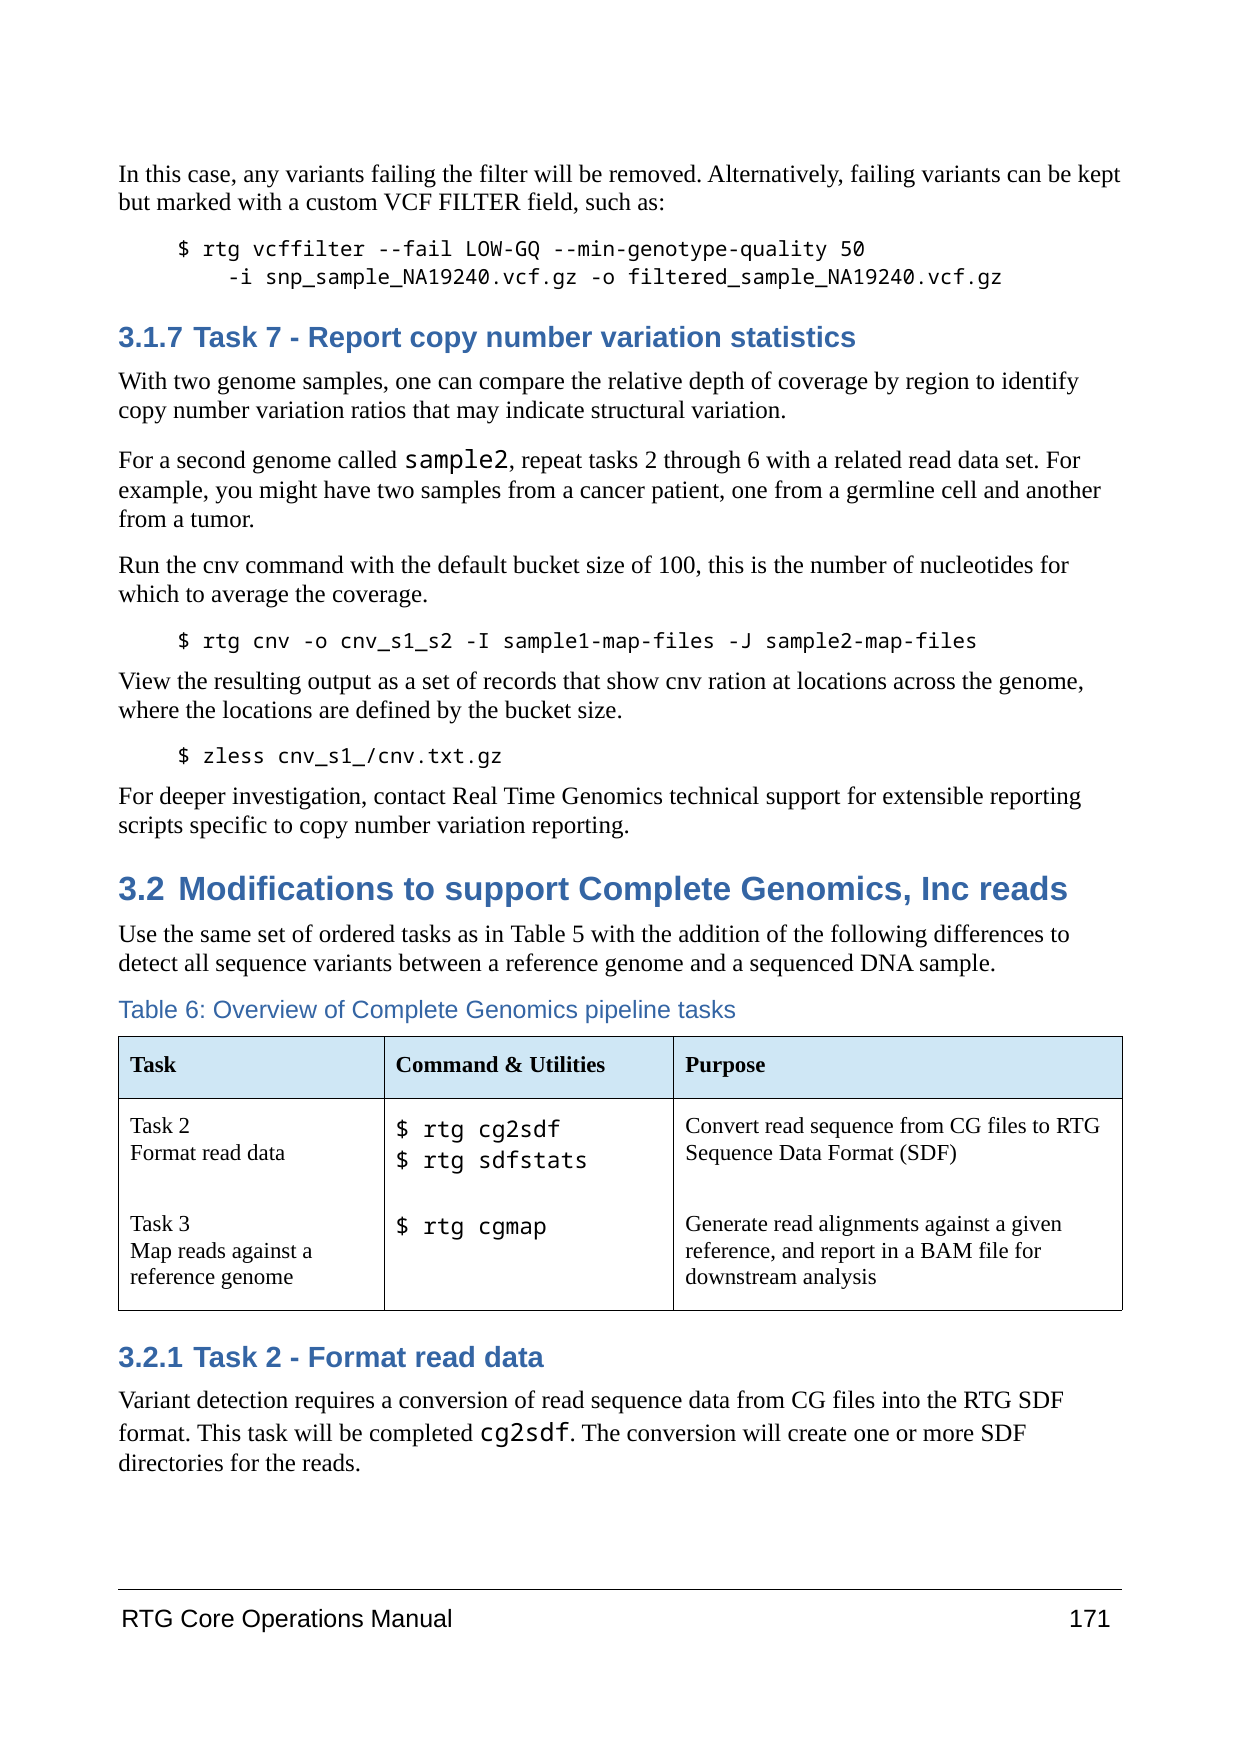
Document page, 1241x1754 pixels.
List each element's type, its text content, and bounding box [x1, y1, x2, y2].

table_cell Task 3 Map reads against a reference genome [119, 1196, 384, 1310]
text $ zless cnv_s1_/cnv.txt.gz [177, 741, 1122, 770]
text $ rtg vcffilter --fail LOW-GQ --min-genotype-quality 50 [177, 234, 1122, 262]
table_header Task [119, 1037, 384, 1098]
table_cell $ rtg cgmap [385, 1196, 673, 1310]
text With two genome samples, one can compare the relative depth of coverage by region to identify copy number variation ratios that may indicate structural variation. [118, 366, 1122, 424]
text In this case, any variants failing the filter will be removed. Alternatively, failing variants can be kept but marked with a custom VCF FILTER field, such as: [118, 159, 1122, 216]
text Variant detection requires a conversion of read sequence data from CG files into the RTG SDF format. This task will be completed cg2sdf. The conversion will create one or more SDF directories for the reads. [118, 1386, 1122, 1477]
text Table 6: Overview of Complete Genomics pipeline tasks [118, 995, 1122, 1023]
text View the resulting output as a set of records that show cnv ration at locations across the genome, where the locations are defined by the bucket size. [118, 666, 1122, 723]
subtitle Modifications to support Complete Genomics, Inc reads [118, 868, 1122, 907]
text $ rtg cnv -o cnv_s1_s2 -I sample1-map-files -J sample2-map-files [177, 626, 1122, 654]
table_cell Convert read sequence from CG files to RTG Sequence Data Format (SDF) [674, 1099, 1122, 1196]
table_cell Task 2 Format read data [119, 1099, 384, 1196]
table_cell Generate read alignments against a given reference, and report in a BAM file for downstream analysis [674, 1196, 1122, 1310]
text For deeper investigation, contact Real Time Genomics technical support for extensible reporting scripts specific to copy number variation reporting. [118, 781, 1122, 839]
table_cell $ rtg cg2sdf $ rtg sdfstats [385, 1099, 673, 1196]
subtitle Task 2 - Format read data [118, 1339, 1122, 1373]
text -i snp_sample_NA19240.vcf.gz -o filtered_sample_NA19240.vcf.gz [177, 262, 1122, 291]
subtitle Task 7 - Report copy number variation statistics [118, 320, 1122, 354]
text For a second genome called sample2, repeat tasks 2 through 6 with a related read data set. For example, you might have two samples from a cancer patient, one from a germline cell and another from a tumor. [118, 441, 1122, 533]
table_header Command & Utilities [385, 1037, 673, 1098]
table_header Purpose [674, 1037, 1122, 1098]
text Use the same set of ordered tasks as in Table 5 with the addition of the following differences to detect all sequence variants between a reference genome and a sequenced DNA sample. [118, 919, 1122, 977]
text Run the cnv command with the default bucket size of 100, this is the number of nucleotides for which to average the coverage. [118, 551, 1122, 608]
